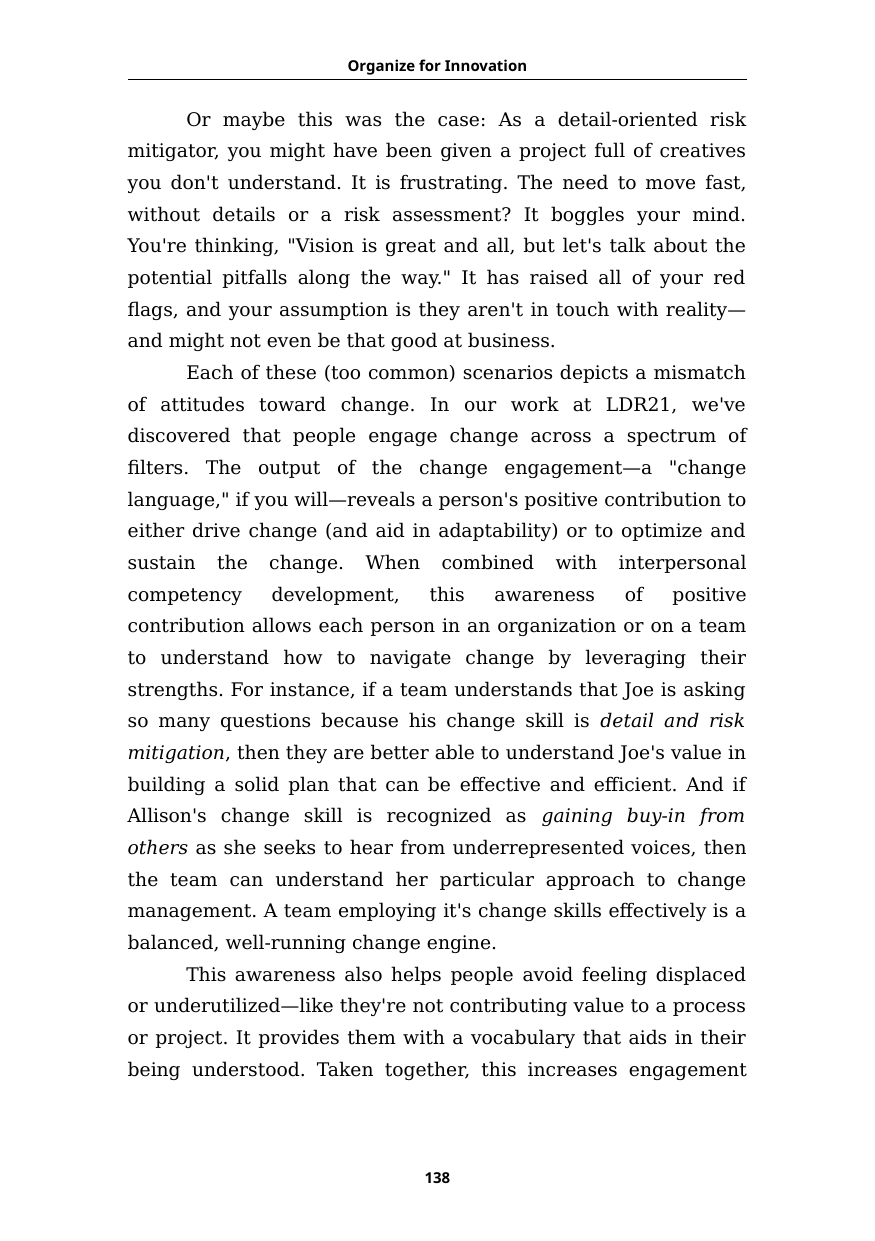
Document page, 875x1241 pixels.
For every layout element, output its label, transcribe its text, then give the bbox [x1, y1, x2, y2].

text This awareness also helps people avoid feeling displaced or underutilized—like they're not contributing value to a process or project. It provides them with a vocabulary that aids in their being understood. Taken together, this increases engagement [127, 964, 747, 1081]
text Or maybe this was the case: As a detail-oriented risk mitigator, you might have been given a project full of creatives you don't understand. It is frustrating. The need to move fast, without details or a risk assessment? It boggles your mind. You're thinking, "Vision is great and all, but let's talk about the potential pitfalls along the way." It has raised all of your red flags, and your assumption is they aren't in touch with reality—and might not even be that good at business. [127, 109, 747, 352]
text Each of these (too common) scenarios depicts a mismatch of attitudes toward change. In our work at LDR21, we've discovered that people engage change across a spectrum of filters. The output of the change engagement—a "change language," if you will—reveals a person's positive contribution to either drive change (and aid in adaptability) or to optimize and sustain the change. When combined with interpersonal competency development, this awareness of positive contribution allows each person in an organization or on a team to understand how to navigate change by leveraging their strengths. For instance, if a team understands that Joe is asking so many questions because his change skill is detail and risk mitigation, then they are better able to understand Joe's value in building a solid plan that can be effective and efficient. And if Allison's change skill is recognized as gaining buy-in from others as she seeks to hear from underrepresented voices, then the team can understand her particular approach to change management. A team employing it's change skills effectively is a balanced, well-running change engine. [127, 362, 747, 954]
